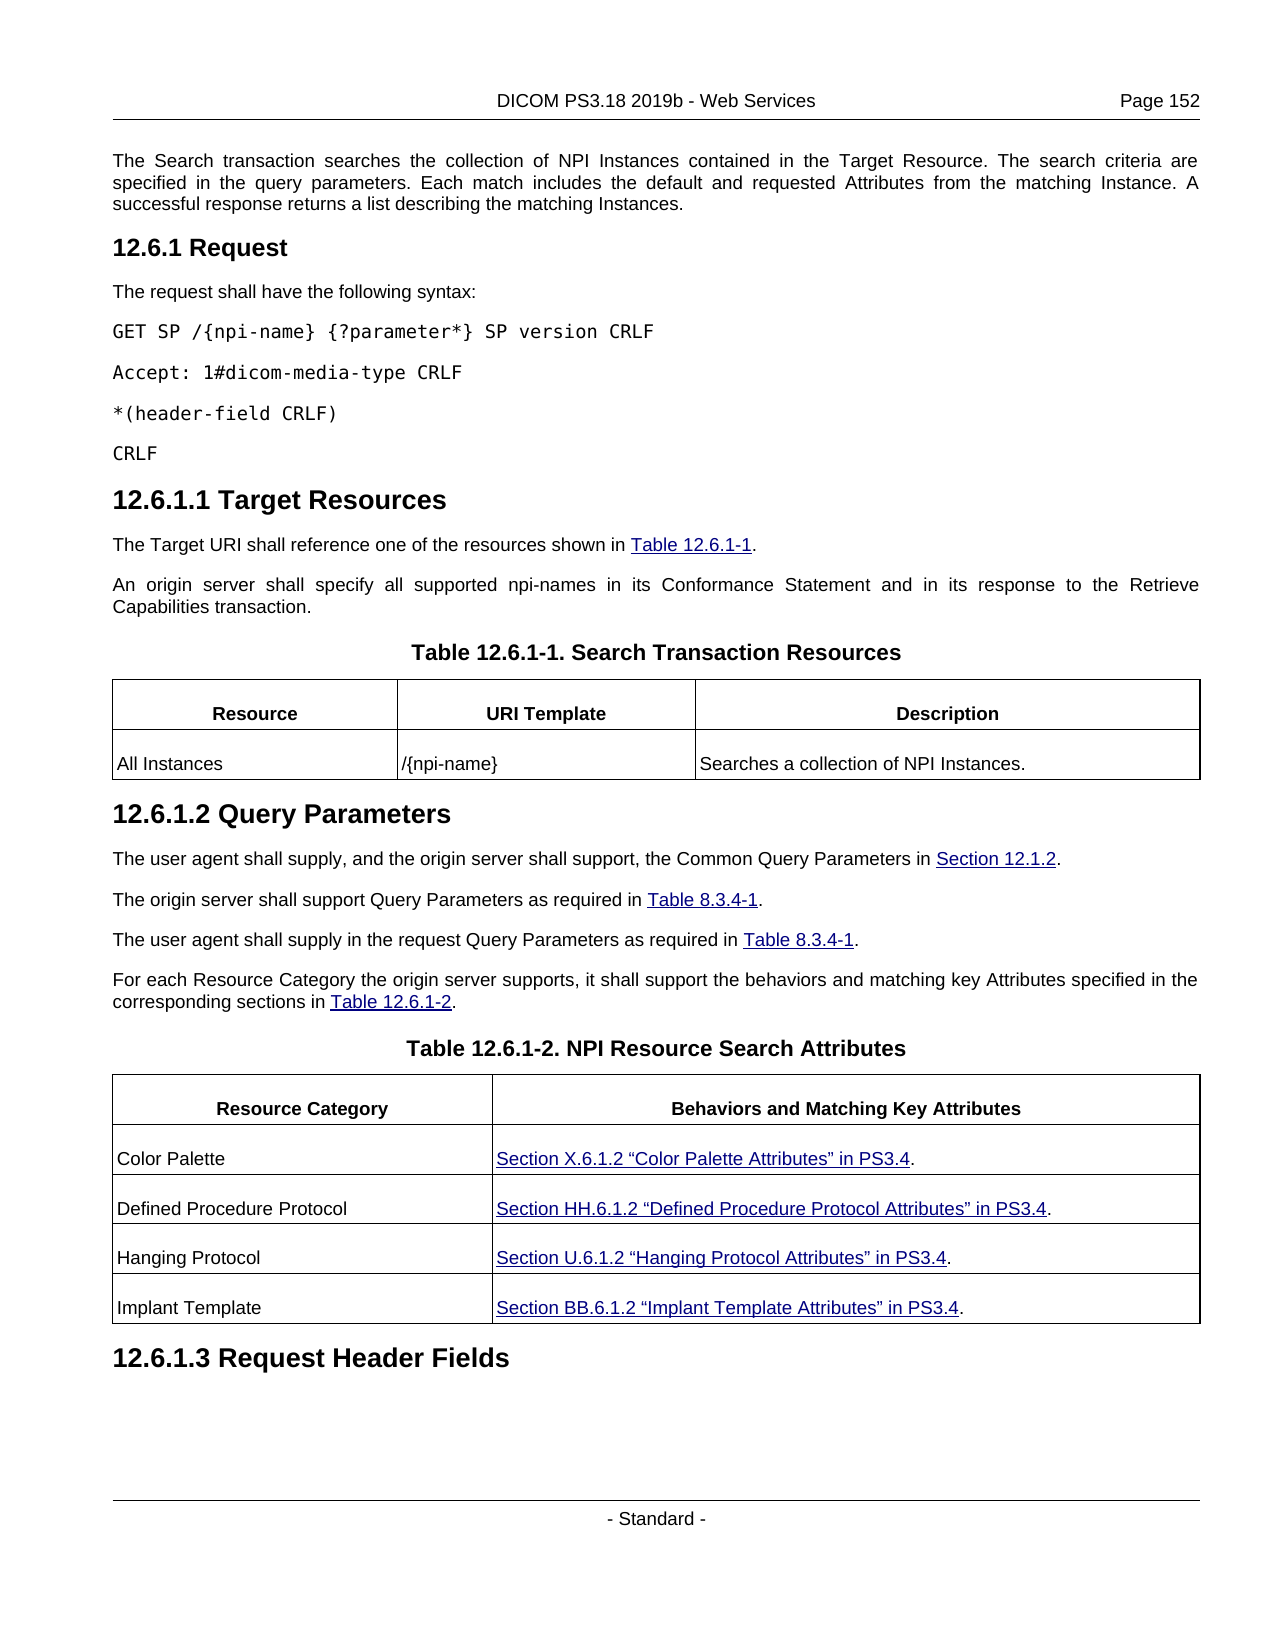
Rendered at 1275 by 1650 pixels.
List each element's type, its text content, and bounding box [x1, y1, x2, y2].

text *(header-field CRLF) [112, 402, 1200, 424]
text 12.6.1.2 Query Parameters [112, 798, 1200, 829]
text 12.6.1.1 Target Resources [112, 484, 1200, 515]
table_cell Section U.6.1.2 “Hanging Protocol Attributes” in PS3.4. [493, 1224, 1199, 1273]
text For each Resource Category the origin server supports, it shall support the behaviors and matching key Attributes specified in the corresponding sections in Table 12.6.1-2. [112, 969, 1200, 1012]
text The Search transaction searches the collection of NPI Instances contained in the Target Resource. The search criteria are specified in the query parameters. Each match includes the default and requested Attributes from the matching Instance. A successful response returns a list describing the matching Instances. [112, 150, 1200, 215]
table_cell Searches a collection of NPI Instances. [696, 730, 1199, 778]
table_cell Section HH.6.1.2 “Defined Procedure Protocol Attributes” in PS3.4. [493, 1175, 1199, 1223]
table_header Description [696, 680, 1199, 729]
text 12.6.1 Request [112, 233, 1200, 262]
text The user agent shall supply, and the origin server shall support, the Common Query Parameters in Section 12.1.2. [112, 848, 1200, 870]
table_cell Color Palette [113, 1125, 492, 1173]
table_cell Defined Procedure Protocol [113, 1175, 492, 1223]
text Accept: 1#dicom-media-type CRLF [112, 362, 1200, 384]
table_cell Implant Template [113, 1274, 492, 1323]
table_cell All Instances [113, 730, 397, 778]
text The user agent shall supply in the request Query Parameters as required in Table 8.3.4-1. [112, 929, 1200, 950]
text An origin server shall specify all supported npi-names in its Conformance Statement and in its response to the Retrieve Capabilities transaction. [112, 574, 1200, 617]
table_cell Section BB.6.1.2 “Implant Template Attributes” in PS3.4. [493, 1274, 1199, 1323]
table_header Resource [113, 680, 397, 729]
text CRLF [112, 443, 1200, 465]
table_header Resource Category [113, 1075, 492, 1124]
table_cell /{npi-name} [398, 730, 695, 778]
table_header URI Template [398, 680, 695, 729]
text GET SP /{npi-name} {?parameter*} SP version CRLF [112, 321, 1200, 343]
text The Target URI shall reference one of the resources shown in Table 12.6.1-1. [112, 534, 1200, 555]
table_cell Section X.6.1.2 “Color Palette Attributes” in PS3.4. [493, 1125, 1199, 1173]
text 12.6.1.3 Request Header Fields [112, 1342, 1200, 1374]
text Table 12.6.1-1. Search Transaction Resources [112, 640, 1200, 666]
table_cell Hanging Protocol [113, 1224, 492, 1273]
text Table 12.6.1-2. NPI Resource Search Attributes [112, 1035, 1200, 1061]
table_header Behaviors and Matching Key Attributes [493, 1075, 1199, 1124]
text The origin server shall support Query Parameters as required in Table 8.3.4-1. [112, 888, 1200, 910]
text The request shall have the following syntax: [112, 281, 1200, 302]
